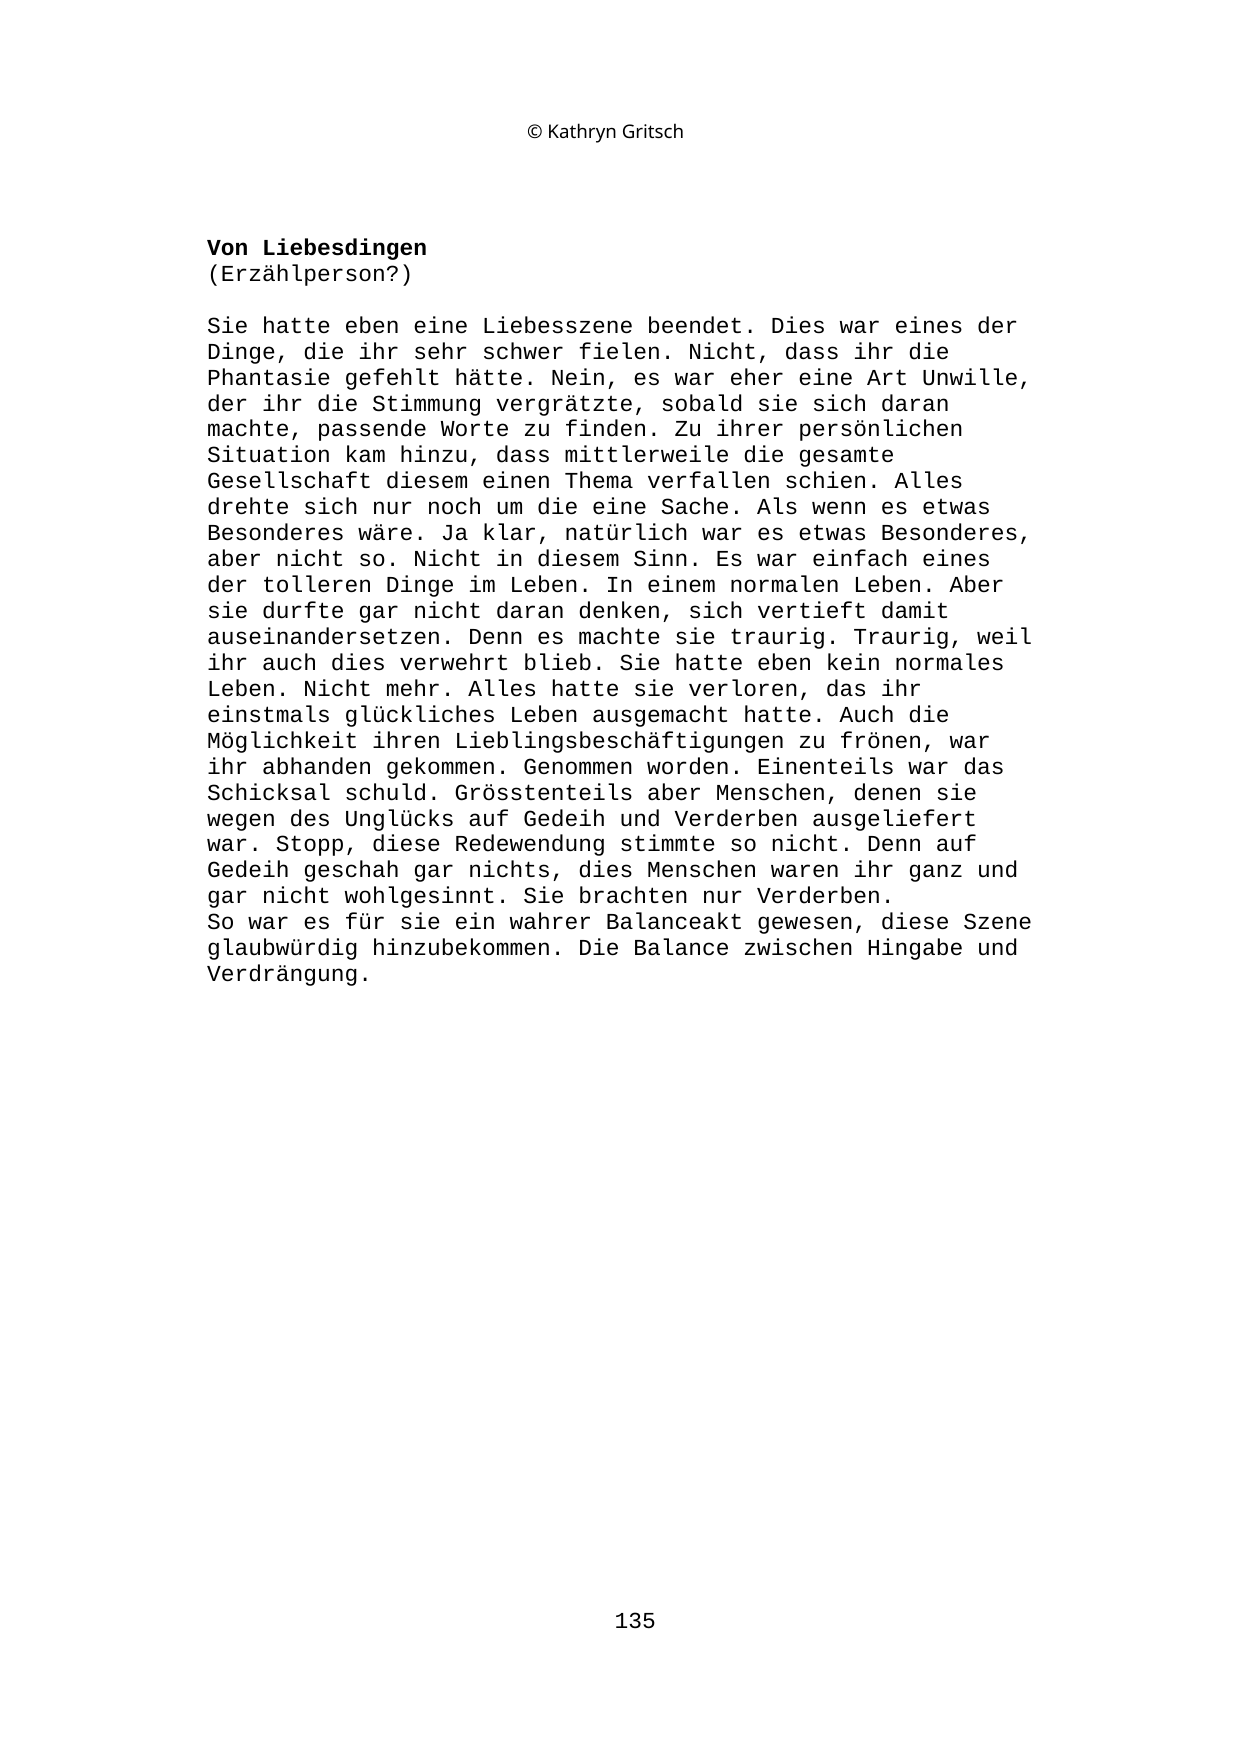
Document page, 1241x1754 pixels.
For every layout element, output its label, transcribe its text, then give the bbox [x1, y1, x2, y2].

text So war es für sie ein wahrer Balanceakt gewesen, diese Szene glaubwürdig hinzubekommen. Die Balance zwischen Hingabe und Verdrängung. [207, 911, 1034, 988]
text (Erzählperson?) [207, 262, 1034, 288]
text Sie hatte eben eine Liebesszene beendet. Dies war eines der Dinge, die ihr sehr schwer fielen. Nicht, dass ihr die Phantasie gefehlt hätte. Nein, es war eher eine Art Unwille, der ihr die Stimmung vergrätzte, sobald sie sich daran machte, passende Worte zu finden. Zu ihrer persönlichen Situation kam hinzu, dass mittlerweile die gesamte Gesellschaft diesem einen Thema verfallen schien. Alles drehte sich nur noch um die eine Sache. Als wenn es etwas Besonderes wäre. Ja klar, natürlich war es etwas Besonderes, aber nicht so. Nicht in diesem Sinn. Es war einfach eines der tolleren Dinge im Leben. In einem normalen Leben. Aber sie durfte gar nicht daran denken, sich vertieft damit auseinandersetzen. Denn es machte sie traurig. Traurig, weil ihr auch dies verwehrt blieb. Sie hatte eben kein normales Leben. Nicht mehr. Alles hatte sie verloren, das ihr einstmals glückliches Leben ausgemacht hatte. Auch die Möglichkeit ihren Lieblingsbeschäftigungen zu frönen, war ihr abhanden gekommen. Genommen worden. Einenteils war das Schicksal schuld. Grösstenteils aber Menschen, denen sie wegen des Unglücks auf Gedeih und Verderben ausgeliefert war. Stopp, diese Redewendung stimmte so nicht. Denn auf Gedeih geschah gar nichts, dies Menschen waren ihr ganz und gar nicht wohlgesinnt. Sie brachten nur Verderben. [207, 314, 1034, 911]
text Von Liebesdingen [207, 236, 1034, 262]
